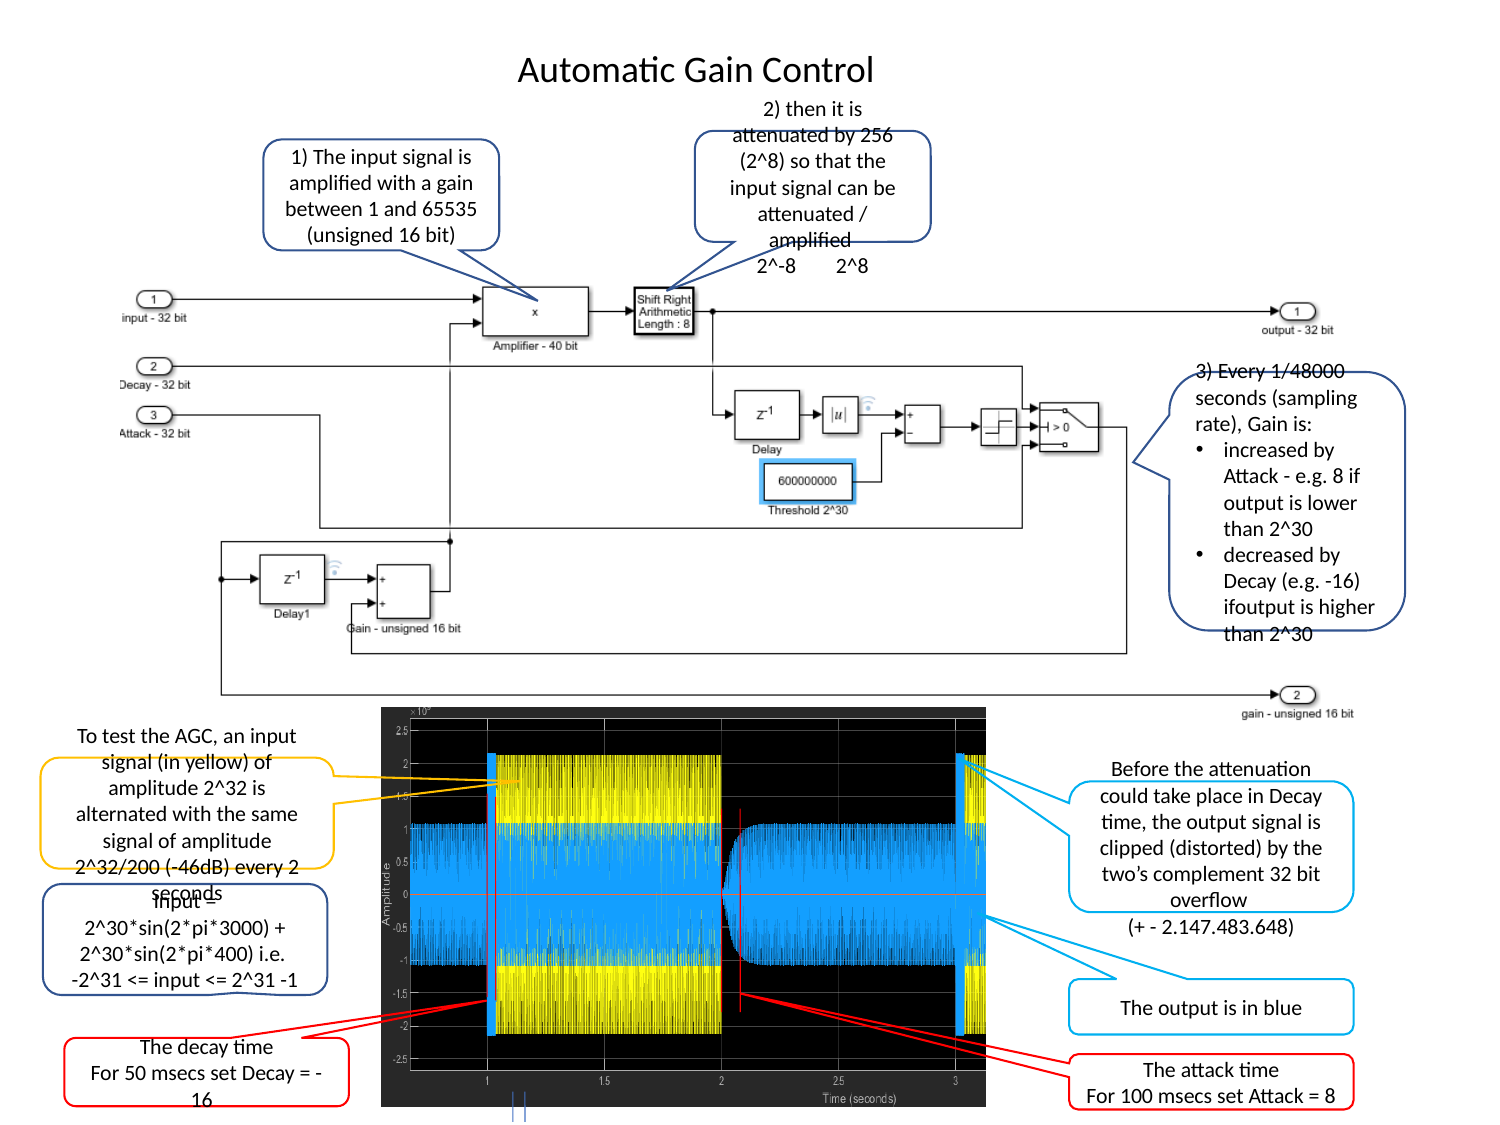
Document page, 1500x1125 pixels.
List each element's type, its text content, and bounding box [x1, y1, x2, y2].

text_box The decay time For 50 msecs set Decay = -16 [64, 1000, 487, 1107]
text_box The output is in blue [977, 913, 1354, 1035]
text_box The attack time For 100 msecs set Attack = 8 [741, 993, 1354, 1110]
picture [1335, 365, 1342, 371]
picture [120, 255, 1363, 1107]
text_box Automatic Gain Control [502, 38, 1040, 98]
text_box 1) The input signal is amplified with a gain between 1 and 65535 (unsigned 16 bit) [263, 139, 538, 301]
picture [1324, 365, 1331, 371]
text_box 2) then it is attenuated by 256 (2^8) so that the input signal can be attenuated / amplified 2^-8 2^8 [666, 130, 931, 291]
text_box Before the attenuation could take place in Decay time, the output signal is clipped (distorted) by the two’s complement 32 bit overflow (+ - 2.147.483.648) [958, 758, 1354, 913]
text_box To test the AGC, an input signal (in yellow) of amplitude 2^32 is alternated with the same signal of amplitude 2^32/200 (-46dB) every 2 seconds [40, 757, 521, 869]
picture [1313, 365, 1320, 371]
picture [1303, 631, 1310, 640]
text_box 3) Every 1/48000 seconds (sampling rate), Gain is: increased by Attack - e.g. 8 if output is lower than 2^30 decreased by Decay (e.g. -16) ifoutput is higher than 2^30 [1133, 371, 1406, 631]
text_box Input = 2^30*sin(2*pi*3000) + 2^30*sin(2*pi*400) i.e. -2^31 <= input <= 2^31 -1 [42, 883, 328, 996]
